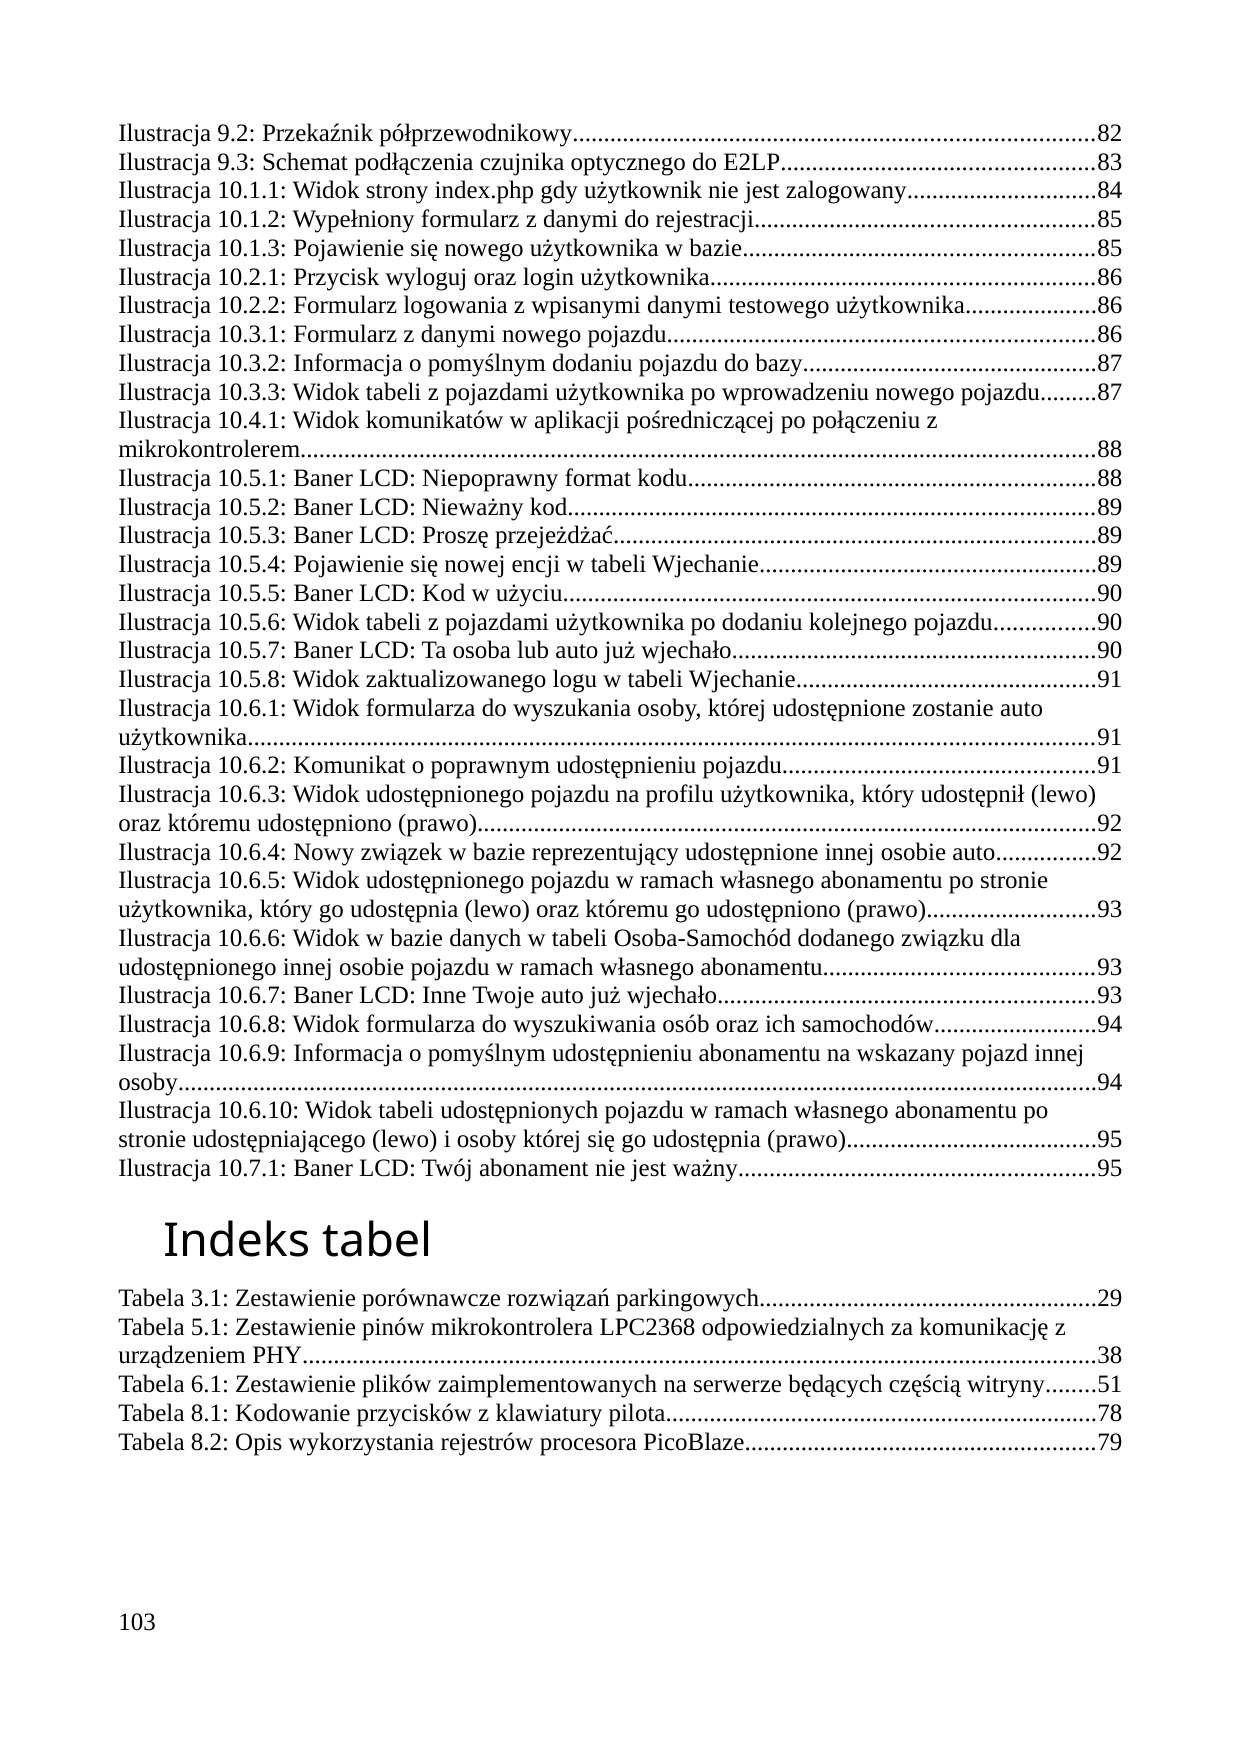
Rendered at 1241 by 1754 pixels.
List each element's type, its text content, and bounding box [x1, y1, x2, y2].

text Ilustracja 9.2: Przekaźnik półprzewodnikowy 82 [118, 118, 1122, 147]
text Tabela 8.2: Opis wykorzystania rejestrów procesora PicoBlaze 79 [118, 1427, 1122, 1455]
text Tabela 6.1: Zestawienie plików zaimplementowanych na serwerze będących częścią witryny 51 [118, 1369, 1122, 1398]
text Ilustracja 10.6.1: Widok formularza do wyszukania osoby, której udostępnione zostanie auto użytkownika 91 [118, 693, 1122, 751]
subtitle Indeks tabel [118, 1207, 1122, 1270]
text Ilustracja 10.2.2: Formularz logowania z wpisanymi danymi testowego użytkownika 86 [118, 291, 1122, 319]
text Ilustracja 10.5.4: Pojawienie się nowej encji w tabeli Wjechanie 89 [118, 549, 1122, 578]
text Ilustracja 10.6.10: Widok tabeli udostępnionych pojazdu w ramach własnego abonamentu po stronie udostępniającego (lewo) i osoby której się go udostępnia (prawo) 95 [118, 1096, 1122, 1153]
text Ilustracja 10.5.1: Baner LCD: Niepoprawny format kodu 88 [118, 463, 1122, 492]
text Ilustracja 10.6.7: Baner LCD: Inne Twoje auto już wjechało 93 [118, 981, 1122, 1009]
text Ilustracja 10.7.1: Baner LCD: Twój abonament nie jest ważny 95 [118, 1153, 1122, 1182]
text Ilustracja 10.3.3: Widok tabeli z pojazdami użytkownika po wprowadzeniu nowego pojazdu 87 [118, 377, 1122, 406]
text Ilustracja 10.2.1: Przycisk wyloguj oraz login użytkownika 86 [118, 262, 1122, 291]
text Ilustracja 10.1.3: Pojawienie się nowego użytkownika w bazie 85 [118, 233, 1122, 262]
text Ilustracja 10.6.4: Nowy związek w bazie reprezentujący udostępnione innej osobie auto 92 [118, 837, 1122, 866]
text Tabela 5.1: Zestawienie pinów mikrokontrolera LPC2368 odpowiedzialnych za komunikację z urządzeniem PHY 38 [118, 1312, 1122, 1369]
text Ilustracja 10.6.3: Widok udostępnionego pojazdu na profilu użytkownika, który udostępnił (lewo) oraz któremu udostępniono (prawo) 92 [118, 779, 1122, 837]
text Ilustracja 10.6.5: Widok udostępnionego pojazdu w ramach własnego abonamentu po stronie użytkownika, który go udostępnia (lewo) oraz któremu go udostępniono (prawo) 93 [118, 866, 1122, 923]
text Ilustracja 10.6.8: Widok formularza do wyszukiwania osób oraz ich samochodów 94 [118, 1009, 1122, 1038]
text Tabela 8.1: Kodowanie przycisków z klawiatury pilota 78 [118, 1398, 1122, 1427]
text Ilustracja 10.6.2: Komunikat o poprawnym udostępnieniu pojazdu 91 [118, 751, 1122, 779]
text Ilustracja 10.3.2: Informacja o pomyślnym dodaniu pojazdu do bazy 87 [118, 348, 1122, 377]
text Ilustracja 10.1.1: Widok strony index.php gdy użytkownik nie jest zalogowany 84 [118, 176, 1122, 204]
text Ilustracja 10.5.5: Baner LCD: Kod w użyciu 90 [118, 578, 1122, 607]
text Ilustracja 10.5.3: Baner LCD: Proszę przejeżdżać 89 [118, 521, 1122, 549]
text Ilustracja 10.5.8: Widok zaktualizowanego logu w tabeli Wjechanie 91 [118, 664, 1122, 693]
text Ilustracja 10.3.1: Formularz z danymi nowego pojazdu 86 [118, 319, 1122, 348]
text Ilustracja 10.6.6: Widok w bazie danych w tabeli Osoba-Samochód dodanego związku dla udostępnionego innej osobie pojazdu w ramach własnego abonamentu 93 [118, 923, 1122, 981]
text Tabela 3.1: Zestawienie porównawcze rozwiązań parkingowych 29 [118, 1283, 1122, 1312]
text Ilustracja 10.5.6: Widok tabeli z pojazdami użytkownika po dodaniu kolejnego pojazdu 90 [118, 607, 1122, 636]
text Ilustracja 10.6.9: Informacja o pomyślnym udostępnieniu abonamentu na wskazany pojazd innej osoby 94 [118, 1038, 1122, 1096]
text Ilustracja 10.4.1: Widok komunikatów w aplikacji pośredniczącej po połączeniu z mikrokontrolerem 88 [118, 406, 1122, 463]
text Ilustracja 10.1.2: Wypełniony formularz z danymi do rejestracji 85 [118, 204, 1122, 233]
text Ilustracja 10.5.2: Baner LCD: Nieważny kod 89 [118, 492, 1122, 521]
text Ilustracja 9.3: Schemat podłączenia czujnika optycznego do E2LP 83 [118, 147, 1122, 176]
text Ilustracja 10.5.7: Baner LCD: Ta osoba lub auto już wjechało 90 [118, 636, 1122, 664]
